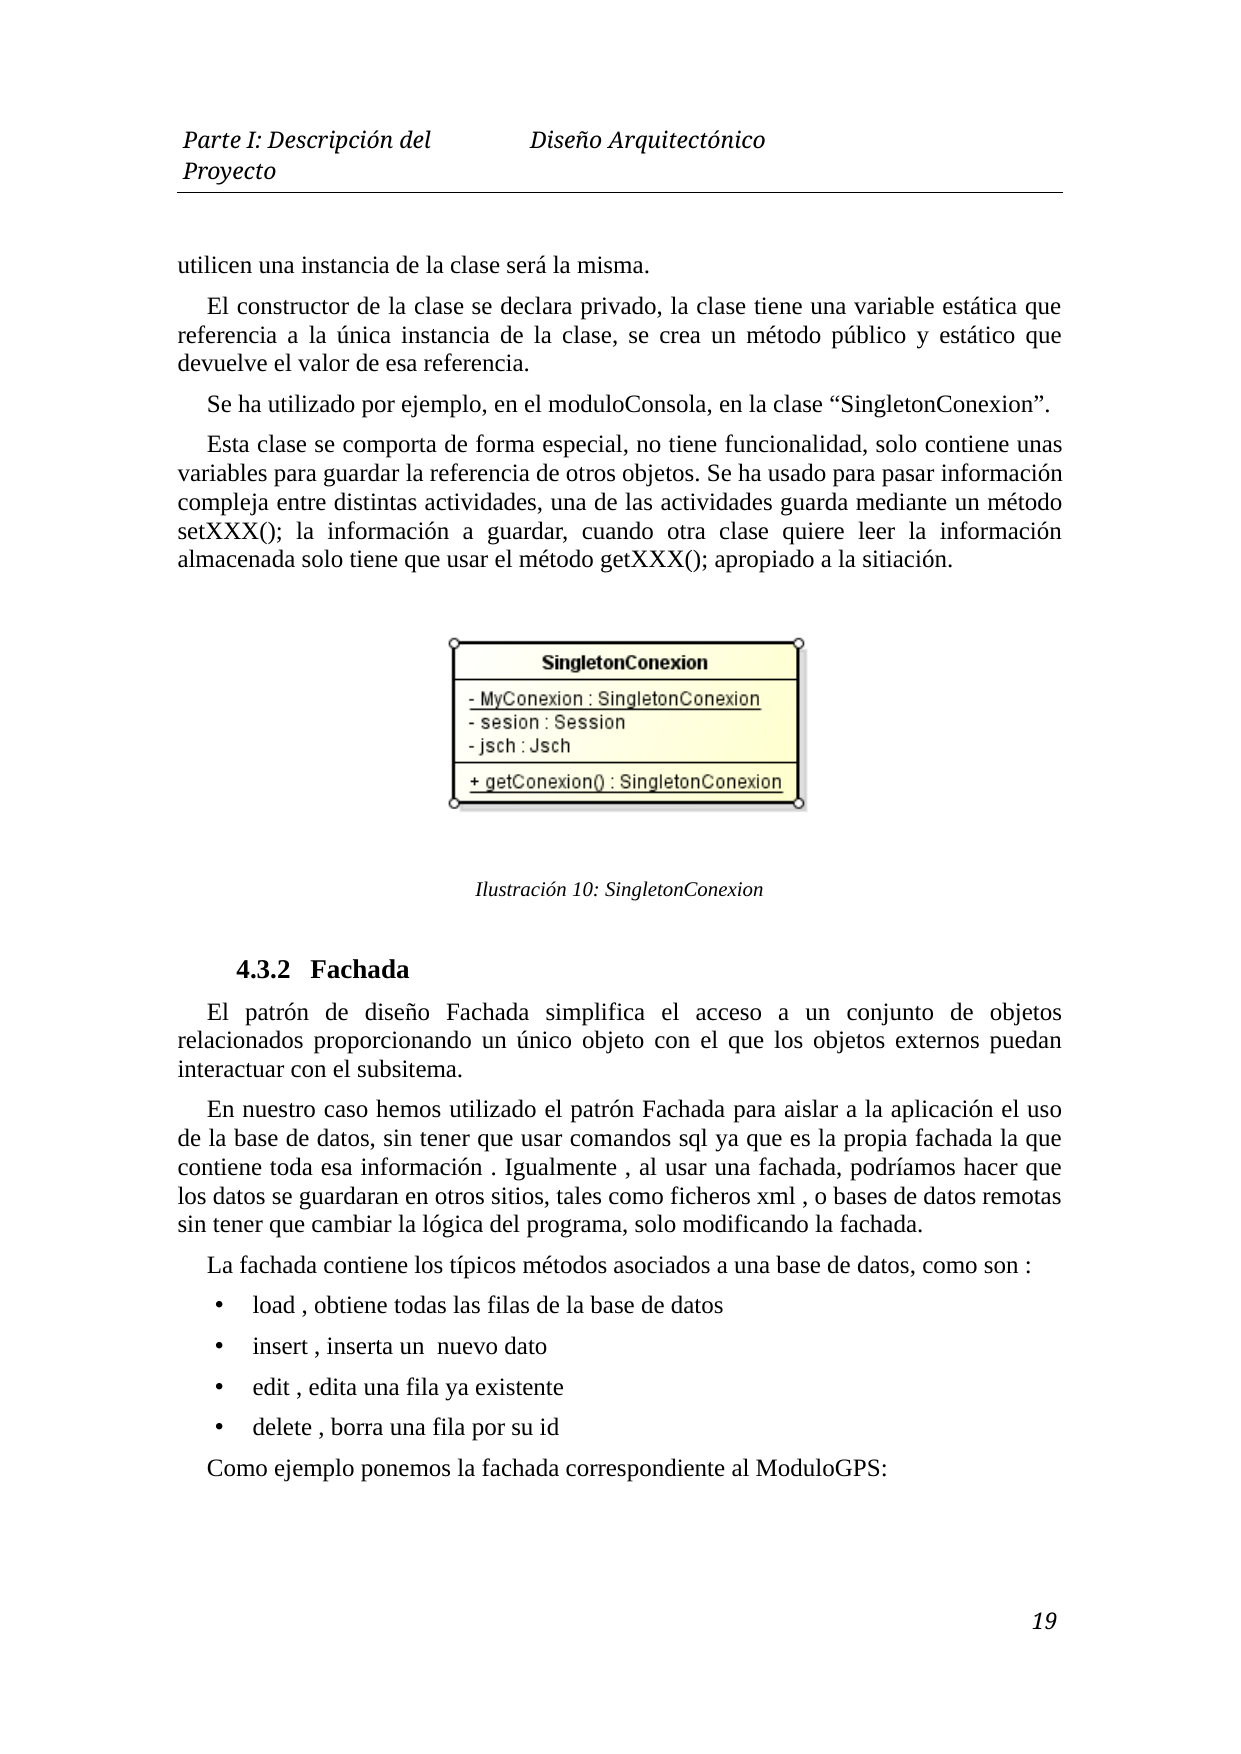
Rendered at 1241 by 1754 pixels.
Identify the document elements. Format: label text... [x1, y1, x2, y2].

list edit , edita una fila ya existente [215, 1372, 1063, 1400]
text utilicen una instancia de la clase será la misma. [177, 250, 1063, 279]
text El patrón de diseño Fachada simplifica el acceso a un conjunto de objetos relacionados proporcionando un único objeto con el que los objetos externos puedan interactuar con el subsitema. [177, 997, 1063, 1083]
text En nuestro caso hemos utilizado el patrón Fachada para aislar a la aplicación el uso de la base de datos, sin tener que usar comandos sql ya que es la propia fachada la que contiene toda esa información . Igualmente , al usar una fachada, podríamos hacer que los datos se guardaran en otros sitios, tales como ficheros xml , o bases de datos remotas sin tener que cambiar la lógica del programa, solo modificando la fachada. [177, 1094, 1063, 1238]
list insert , inserta un nuevo dato [215, 1331, 1063, 1360]
text Ilustración 10: SingletonConexion [327, 878, 913, 901]
text Como ejemplo ponemos la fachada correspondiente al ModuloGPS: [177, 1453, 1063, 1481]
text El constructor de la clase se declara privado, la clase tiene una variable estática que referencia a la única instancia de la clase, se crea un método público y estático que devuelve el valor de esa referencia. [177, 291, 1063, 377]
picture [327, 585, 914, 878]
text Esta clase se comporta de forma especial, no tiene funcionalidad, solo contiene unas variables para guardar la referencia de otros objetos. Se ha usado para pasar información compleja entre distintas actividades, una de las actividades guarda mediante un método setXXX(); la información a guardar, cuando otra clase quiere leer la información almacenada solo tiene que usar el método getXXX(); apropiado a la sitiación. [177, 429, 1063, 573]
list load , obtiene todas las filas de la base de datos [215, 1291, 1063, 1319]
text Se ha utilizado por ejemplo, en el moduloConsola, en la clase “SingletonConexion”. [177, 389, 1063, 418]
list delete , borra una fila por su id [215, 1412, 1063, 1441]
subtitle Fachada [236, 954, 1004, 985]
text La fachada contiene los típicos métodos asociados a una base de datos, como son : [177, 1250, 1063, 1279]
